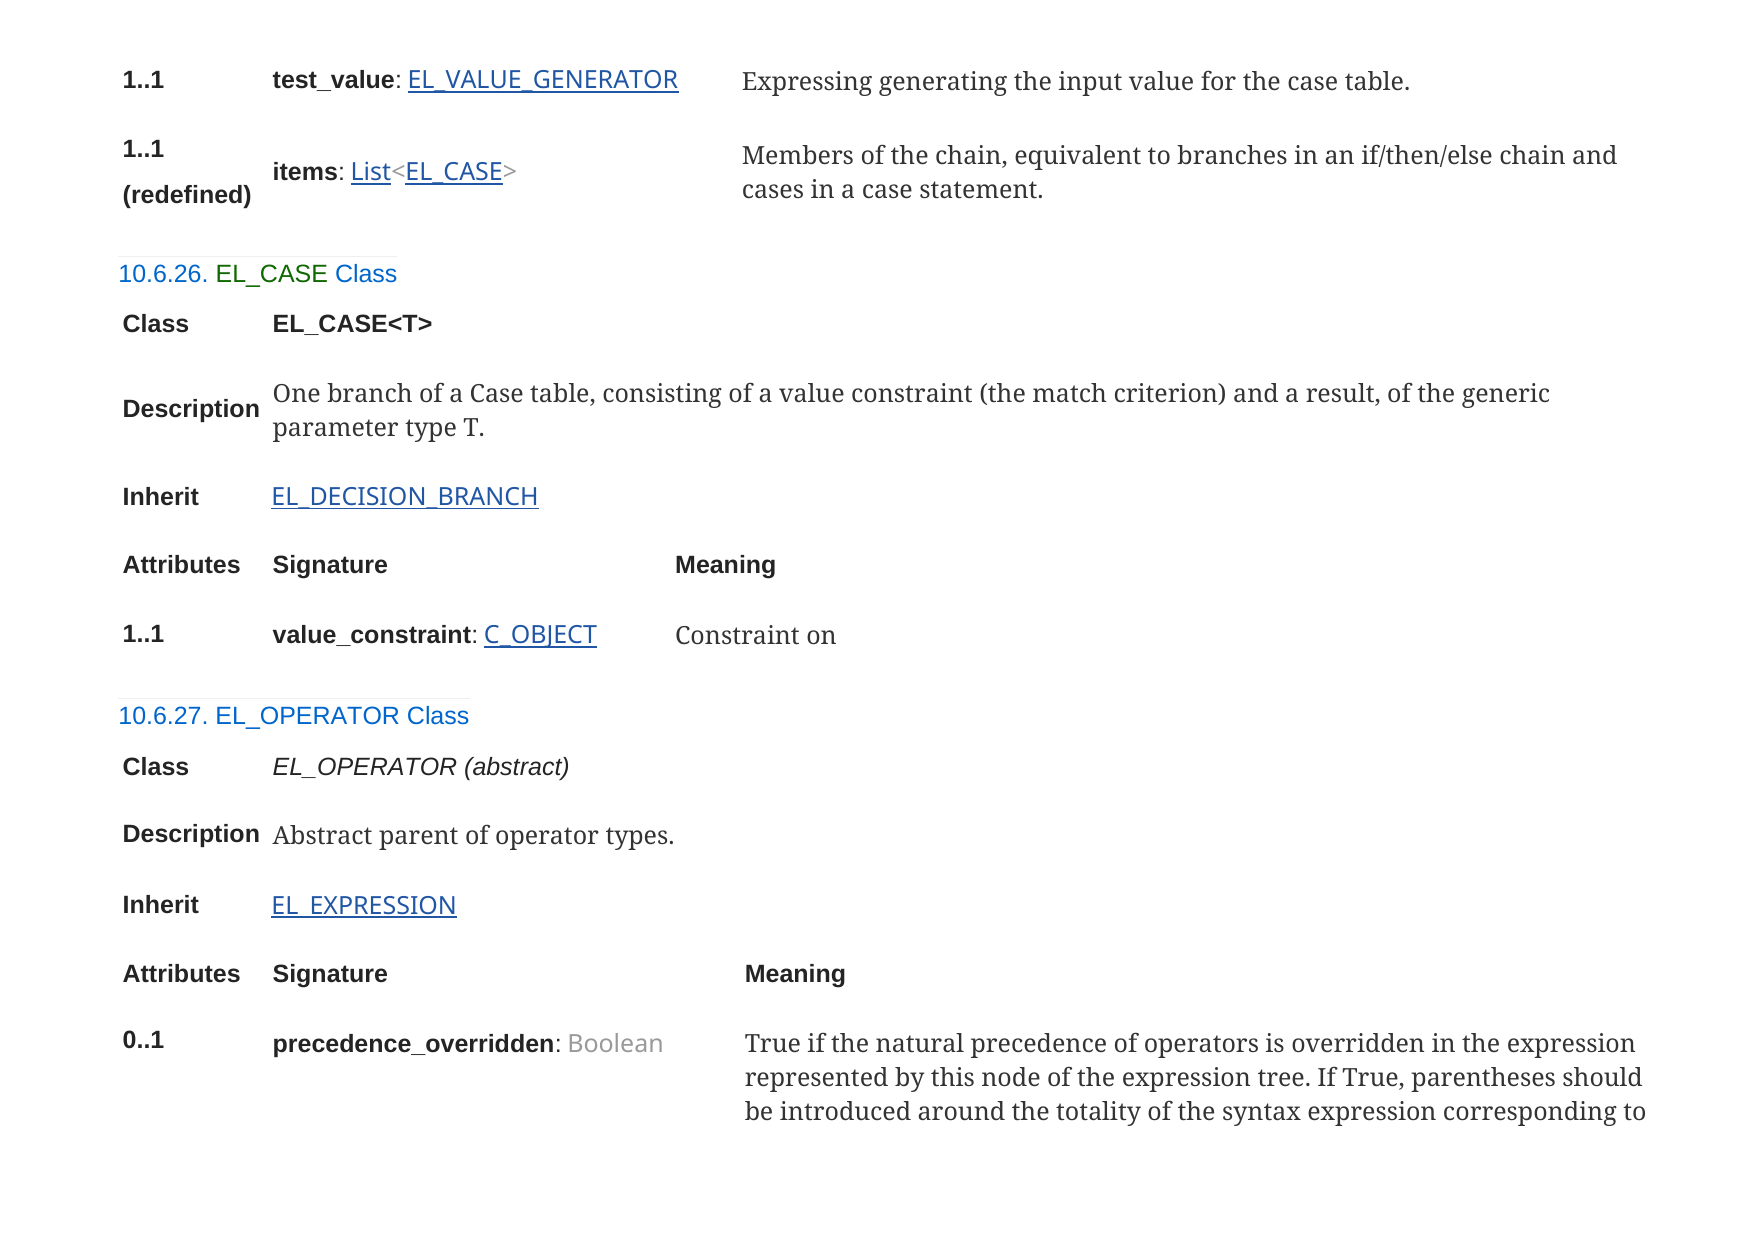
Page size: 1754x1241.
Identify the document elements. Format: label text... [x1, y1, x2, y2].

table_cell EL_DECISION_BRANCH [268, 476, 1678, 548]
subtitle 10.6.27. EL_OPERATOR Class [118, 698, 1695, 730]
table_cell Attributes [118, 956, 268, 1022]
table_cell Members of the chain, equivalent to branches in an if/then/else chain and cases in a case statement. [738, 131, 1675, 243]
table_header Class [118, 749, 268, 815]
table_cell Signature [268, 956, 740, 1022]
table_cell Meaning [740, 956, 1678, 1022]
table_cell Description [118, 815, 268, 884]
table_cell EL_EXPRESSION [268, 885, 1678, 956]
table_cell Signature [268, 548, 671, 614]
table_cell Abstract parent of operator types. [268, 815, 1678, 884]
table_cell value_constraint: C_OBJECT [268, 614, 671, 686]
table_cell test_value: EL_VALUE_GENERATOR [268, 59, 737, 131]
table_cell 1..1 [118, 59, 268, 131]
table_cell Attributes [118, 548, 268, 614]
table_cell One branch of a Case table, consisting of a value constraint (the match criterion) and a result, of the generic parameter type T. [268, 373, 1678, 476]
table_cell items: List<EL_CASE> [268, 131, 737, 243]
table_cell Description [118, 373, 268, 476]
table_cell precedence_overridden: Boolean [268, 1023, 740, 1131]
table_cell Constraint on [671, 614, 1678, 686]
table_cell 1..1 [118, 614, 268, 686]
table_cell Expressing generating the input value for the case table. [738, 59, 1675, 131]
table_cell Inherit [118, 476, 268, 548]
table_cell True if the natural precedence of operators is overridden in the expression represented by this node of the expression tree. If True, parentheses should be introduced around the totality of the syntax expression corresponding to this operator node and its operands. [740, 1023, 1678, 1131]
table_cell Inherit [118, 885, 268, 956]
table_cell 1..1 (redefined) [118, 131, 268, 243]
table_header EL_CASE<T> [268, 306, 1678, 372]
table_header Class [118, 306, 268, 372]
table_header EL_OPERATOR (abstract) [268, 749, 1678, 815]
subtitle 10.6.26. EL_CASE Class [118, 256, 1695, 287]
table_cell 0..1 [118, 1023, 268, 1131]
table_cell Meaning [671, 548, 1678, 614]
